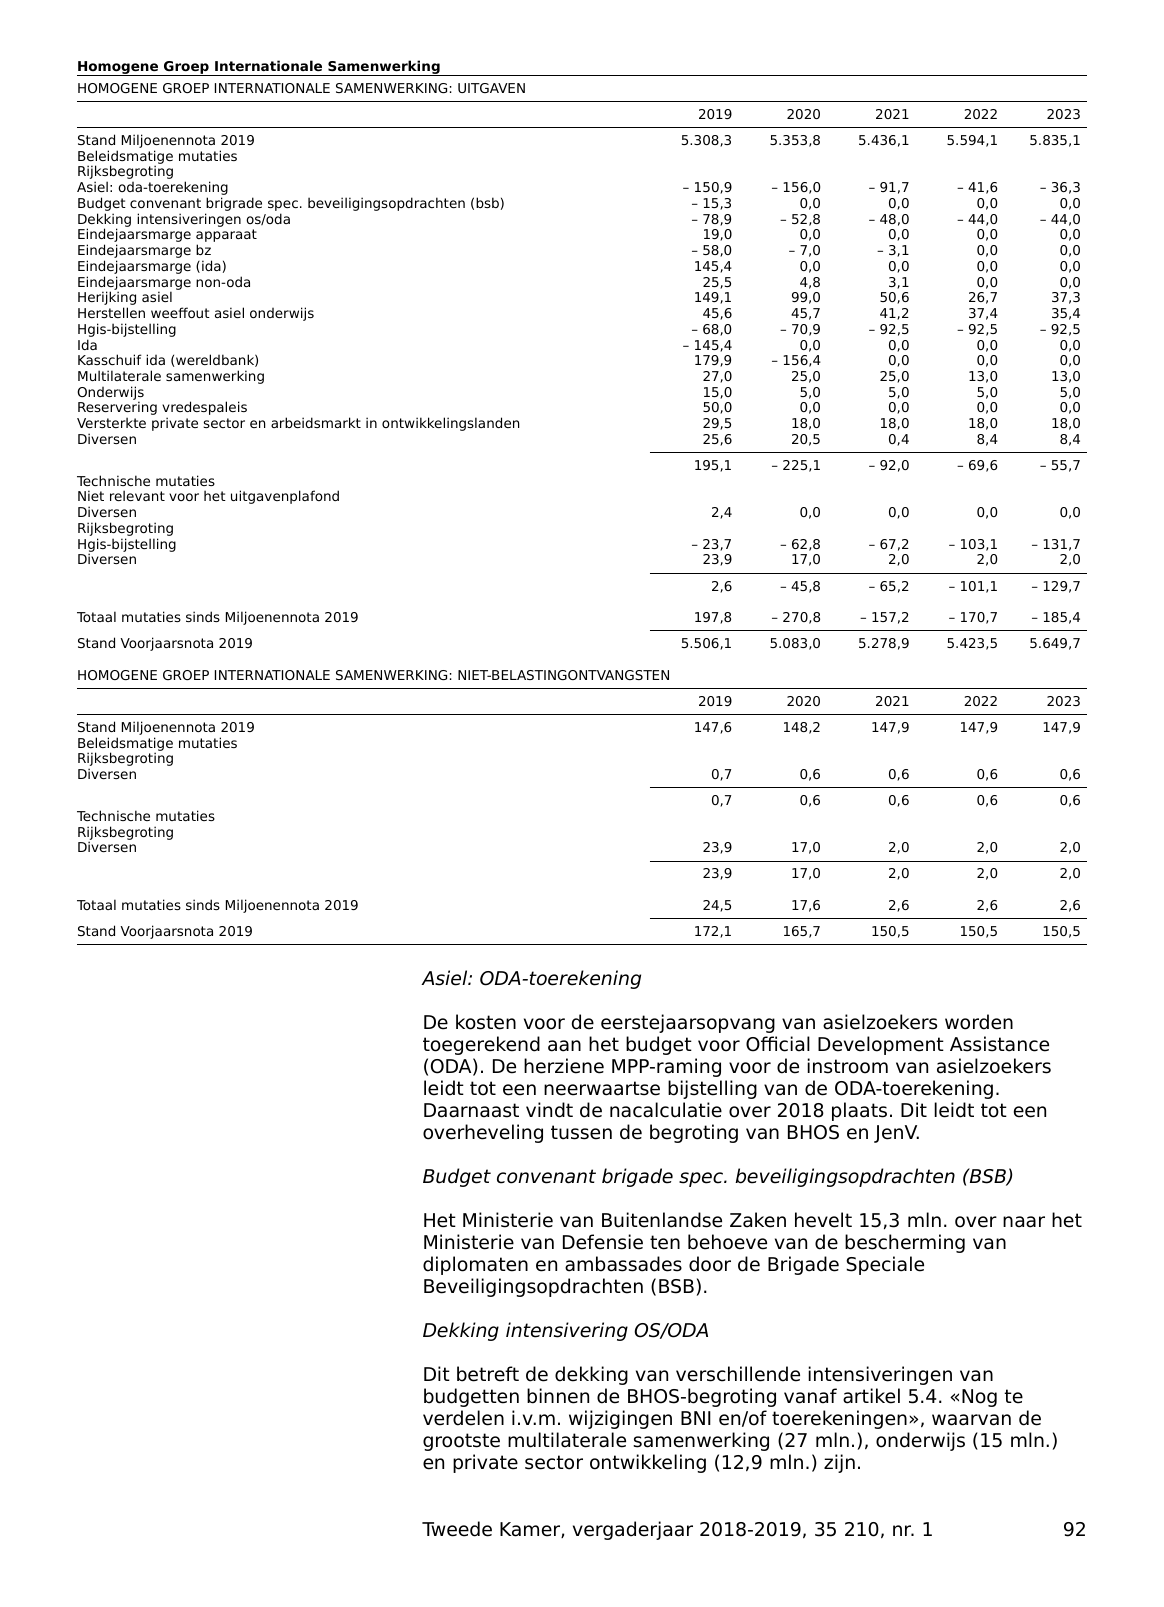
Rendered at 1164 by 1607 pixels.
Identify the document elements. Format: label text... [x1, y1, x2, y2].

table_cell 3,1 [827, 274, 915, 290]
table_cell – 23,7 [650, 536, 738, 552]
table_cell 2022 [915, 689, 1004, 714]
table_cell 2,0 [915, 862, 1004, 882]
table_cell 0,0 [1004, 196, 1087, 211]
table_cell – 7,0 [738, 243, 827, 259]
table_cell 0,0 [915, 227, 1004, 243]
table_cell [77, 689, 649, 714]
subtitle Dekking intensivering OS/ODA [422, 1320, 1087, 1342]
table_cell 5.835,1 [1004, 128, 1087, 148]
table_cell 0,0 [915, 505, 1004, 521]
table_cell 45,6 [650, 306, 738, 322]
table_cell 150,5 [915, 919, 1004, 944]
table_cell 18,0 [1004, 416, 1087, 432]
table_cell [915, 809, 1004, 824]
subtitle Budget convenant brigade spec. beveiligingsopdrachten (BSB) [422, 1166, 1087, 1188]
table_cell 2,0 [915, 840, 1004, 861]
table_cell Ida [77, 337, 649, 353]
table_cell 23,9 [650, 552, 738, 573]
table_cell [1004, 652, 1087, 667]
table_cell Reservering vredespaleis [77, 400, 649, 416]
table_cell [650, 735, 738, 751]
table_cell 0,7 [650, 767, 738, 787]
table_cell Stand Miljoenennota 2019 [77, 128, 649, 148]
table_cell – 129,7 [1004, 574, 1087, 594]
table_cell [915, 652, 1004, 667]
table_cell [77, 594, 649, 610]
table_cell 147,9 [827, 715, 915, 735]
table_cell 2020 [738, 102, 827, 127]
table_cell Eindejaarsmarge bz [77, 243, 649, 259]
table_cell 8,4 [915, 432, 1004, 452]
table_cell [738, 882, 827, 898]
table_cell Diversen [77, 505, 649, 521]
table_cell 5,0 [827, 385, 915, 400]
table_header Homogene Groep Internationale Samenwerking [77, 59, 1087, 75]
table_cell [650, 882, 738, 898]
table_cell [650, 474, 738, 489]
table_cell 4,8 [738, 274, 827, 290]
table_cell 148,2 [738, 715, 827, 735]
table_cell Totaal mutaties sinds Miljoenennota 2019 [77, 610, 649, 630]
table_cell 2020 [738, 689, 827, 714]
table_cell 37,3 [1004, 290, 1087, 306]
table_cell Multilaterale samenwerking [77, 369, 649, 384]
table_cell – 145,4 [650, 337, 738, 353]
table_cell [738, 164, 827, 180]
table_cell 0,0 [915, 274, 1004, 290]
table_cell 20,5 [738, 432, 827, 452]
table_cell [915, 882, 1004, 898]
table_cell 0,0 [1004, 337, 1087, 353]
table_cell 18,0 [827, 416, 915, 432]
table_cell 0,0 [738, 505, 827, 521]
text Dit betreft de dekking van verschillende intensiveringen van budgetten binnen de BHOS-begroting vanaf artikel 5.4. «Nog te verdelen i.v.m. wijzigingen BNI en/of toerekeningen», waarvan de grootste multilaterale samenwerking (27 mln.), onderwijs (15 mln.) en private sector ontwikkeling (12,9 mln.) zijn. [422, 1364, 1087, 1474]
table_cell 5.353,8 [738, 128, 827, 148]
table_cell 2,0 [1004, 552, 1087, 573]
table_cell [827, 489, 915, 505]
table_cell 147,9 [915, 715, 1004, 735]
table_cell – 68,0 [650, 322, 738, 337]
table_cell 25,5 [650, 274, 738, 290]
table_cell 19,0 [650, 227, 738, 243]
table_cell 50,6 [827, 290, 915, 306]
table_cell [1004, 735, 1087, 751]
table_cell – 92,5 [827, 322, 915, 337]
table_cell 2,6 [1004, 898, 1087, 918]
table_cell 2021 [827, 102, 915, 127]
table_cell – 156,0 [738, 180, 827, 196]
table_cell [915, 521, 1004, 536]
table_cell 24,5 [650, 898, 738, 918]
table_cell [1004, 594, 1087, 610]
table_cell 197,8 [650, 610, 738, 630]
table_cell 0,0 [738, 400, 827, 416]
table_cell 2,0 [1004, 840, 1087, 861]
table_cell 0,0 [827, 400, 915, 416]
table_cell Diversen [77, 432, 649, 452]
table_cell – 91,7 [827, 180, 915, 196]
table_cell – 156,4 [738, 353, 827, 369]
table_cell 2,6 [827, 898, 915, 918]
table_cell [650, 751, 738, 767]
table_cell [915, 474, 1004, 489]
table_cell – 44,0 [915, 211, 1004, 227]
table_cell 0,0 [738, 259, 827, 274]
table_cell Herijking asiel [77, 290, 649, 306]
table_cell [827, 149, 915, 164]
table_cell 0,6 [915, 788, 1004, 809]
table_cell 37,4 [915, 306, 1004, 322]
table_cell 165,7 [738, 919, 827, 944]
table_cell – 170,7 [915, 610, 1004, 630]
table_cell Eindejaarsmarge (ida) [77, 259, 649, 274]
table_cell 0,0 [827, 227, 915, 243]
table_cell [1004, 474, 1087, 489]
table_cell 17,6 [738, 898, 827, 918]
table_cell 2,0 [827, 862, 915, 882]
table_cell 0,0 [1004, 505, 1087, 521]
table_cell [1004, 825, 1087, 840]
table_cell [77, 787, 649, 809]
table_cell [650, 594, 738, 610]
table_cell [1004, 489, 1087, 505]
table_cell [827, 594, 915, 610]
table_cell 0,0 [1004, 274, 1087, 290]
table_cell HOMOGENE GROEP INTERNATIONALE SAMENWERKING: UITGAVEN [77, 76, 1087, 101]
table_cell Stand Voorjaarsnota 2019 [77, 630, 649, 652]
table_cell Stand Miljoenennota 2019 [77, 715, 649, 735]
table_cell [738, 652, 827, 667]
table_cell 5.594,1 [915, 128, 1004, 148]
table_cell – 101,1 [915, 574, 1004, 594]
table_cell 0,0 [1004, 353, 1087, 369]
table_cell 5.506,1 [650, 631, 738, 652]
table_cell [827, 735, 915, 751]
table_cell 0,0 [1004, 259, 1087, 274]
table_cell 15,0 [650, 385, 738, 400]
table_cell 2019 [650, 102, 738, 127]
table_cell Technische mutaties [77, 809, 649, 824]
table_cell – 44,0 [1004, 211, 1087, 227]
table_cell [827, 751, 915, 767]
table_cell 2,0 [1004, 862, 1087, 882]
table_cell [77, 882, 649, 898]
table_cell 8,4 [1004, 432, 1087, 452]
table_cell [738, 751, 827, 767]
table_cell [77, 861, 649, 882]
table_cell 18,0 [915, 416, 1004, 432]
text De kosten voor de eerstejaarsopvang van asielzoekers worden toegerekend aan het budget voor Official Development Assistance (ODA). De herziene MPP-raming voor de instroom van asielzoekers leidt tot een neerwaartse bijstelling van de ODA-toerekening. Daarnaast vindt de nacalculatie over 2018 plaats. Dit leidt tot een overheveling tussen de begroting van BHOS en JenV. [422, 1012, 1087, 1144]
table_cell [738, 735, 827, 751]
table_cell [827, 164, 915, 180]
table_cell Hgis-bijstelling [77, 322, 649, 337]
table_cell Diversen [77, 552, 649, 573]
table_cell 2019 [650, 689, 738, 714]
table_cell Rijksbegroting [77, 825, 649, 840]
table_cell Rijksbegroting [77, 164, 649, 180]
table_cell [827, 652, 915, 667]
table_cell 2021 [827, 689, 915, 714]
table_cell 5.278,9 [827, 631, 915, 652]
table_cell 0,0 [827, 337, 915, 353]
table_cell Eindejaarsmarge non-oda [77, 274, 649, 290]
table_cell – 36,3 [1004, 180, 1087, 196]
table_cell Kasschuif ida (wereldbank) [77, 353, 649, 369]
table_cell 172,1 [650, 919, 738, 944]
table_cell Diversen [77, 840, 649, 861]
table_cell [650, 809, 738, 824]
table_cell 23,9 [650, 840, 738, 861]
table_cell 25,6 [650, 432, 738, 452]
table_cell 13,0 [1004, 369, 1087, 384]
table_cell – 62,8 [738, 536, 827, 552]
table_cell [827, 825, 915, 840]
table_cell 45,7 [738, 306, 827, 322]
table_cell – 185,4 [1004, 610, 1087, 630]
table_cell [738, 521, 827, 536]
table_cell 41,2 [827, 306, 915, 322]
table_cell Eindejaarsmarge apparaat [77, 227, 649, 243]
table_cell – 103,1 [915, 536, 1004, 552]
table_cell [650, 652, 738, 667]
table_cell [650, 164, 738, 180]
table_cell Rijksbegroting [77, 521, 649, 536]
table_cell 5,0 [738, 385, 827, 400]
table_cell 5.649,7 [1004, 631, 1087, 652]
table_cell [915, 751, 1004, 767]
table_cell [650, 489, 738, 505]
table_cell [650, 825, 738, 840]
table_cell Technische mutaties [77, 474, 649, 489]
table_cell 5.436,1 [827, 128, 915, 148]
table_cell 150,5 [1004, 919, 1087, 944]
table_cell 0,4 [827, 432, 915, 452]
table_cell Beleidsmatige mutaties [77, 735, 649, 751]
table_cell [827, 474, 915, 489]
subtitle Asiel: ODA-toerekening [422, 968, 1087, 989]
table_cell [915, 164, 1004, 180]
table_cell Asiel: oda-toerekening [77, 180, 649, 196]
table_cell – 45,8 [738, 574, 827, 594]
table_cell [738, 474, 827, 489]
table_cell Stand Voorjaarsnota 2019 [77, 918, 649, 944]
table_cell 2023 [1004, 689, 1087, 714]
table_cell – 70,9 [738, 322, 827, 337]
table_cell 2,6 [915, 898, 1004, 918]
table_cell Herstellen weeffout asiel onderwijs [77, 306, 649, 322]
table_cell 0,6 [1004, 788, 1087, 809]
table_cell [738, 809, 827, 824]
table_cell – 270,8 [738, 610, 827, 630]
table_cell [77, 573, 649, 594]
table_cell 0,0 [1004, 243, 1087, 259]
table_cell Budget convenant brigrade spec. beveiligingsopdrachten (bsb) [77, 196, 649, 211]
text Het Ministerie van Buitenlandse Zaken hevelt 15,3 mln. over naar het Ministerie van Defensie ten behoeve van de bescherming van diplomaten en ambassades door de Brigade Speciale Beveiligingsopdrachten (BSB). [422, 1210, 1087, 1298]
table_cell – 150,9 [650, 180, 738, 196]
table_cell Totaal mutaties sinds Miljoenennota 2019 [77, 898, 649, 918]
table_cell 147,6 [650, 715, 738, 735]
table_cell 17,0 [738, 840, 827, 861]
table_cell 17,0 [738, 552, 827, 573]
table_cell 13,0 [915, 369, 1004, 384]
table_cell 5.308,3 [650, 128, 738, 148]
table_cell 0,0 [915, 243, 1004, 259]
table_cell 29,5 [650, 416, 738, 432]
table_cell 2,0 [827, 552, 915, 573]
table_cell [915, 149, 1004, 164]
table_cell Rijksbegroting [77, 751, 649, 767]
table_cell 0,0 [1004, 227, 1087, 243]
table_cell [738, 489, 827, 505]
table_cell [1004, 751, 1087, 767]
table_cell [1004, 164, 1087, 180]
table_cell 5.083,0 [738, 631, 827, 652]
table_cell 35,4 [1004, 306, 1087, 322]
table_cell [1004, 882, 1087, 898]
table_cell 0,0 [915, 259, 1004, 274]
table_cell 149,1 [650, 290, 738, 306]
table_cell [915, 594, 1004, 610]
table_cell 0,0 [738, 196, 827, 211]
table_cell 0,0 [1004, 400, 1087, 416]
table_cell 145,4 [650, 259, 738, 274]
table_cell – 69,6 [915, 453, 1004, 473]
table_cell [738, 594, 827, 610]
table_cell [827, 521, 915, 536]
table_cell 0,6 [1004, 767, 1087, 787]
table_cell 2,6 [650, 574, 738, 594]
table_cell – 41,6 [915, 180, 1004, 196]
table_cell 50,0 [650, 400, 738, 416]
table_cell – 55,7 [1004, 453, 1087, 473]
table_cell [77, 102, 649, 127]
table_cell – 92,5 [915, 322, 1004, 337]
table_cell 0,6 [738, 788, 827, 809]
table_cell 0,0 [915, 196, 1004, 211]
table_cell 0,0 [827, 505, 915, 521]
table_cell – 65,2 [827, 574, 915, 594]
table_cell 2,0 [827, 840, 915, 861]
table_cell 0,0 [915, 400, 1004, 416]
table_cell – 15,3 [650, 196, 738, 211]
table_cell 5,0 [1004, 385, 1087, 400]
table_cell [827, 882, 915, 898]
table_cell 0,0 [827, 196, 915, 211]
table_cell [738, 149, 827, 164]
table_cell Diversen [77, 767, 649, 787]
table_cell – 92,0 [827, 453, 915, 473]
table_cell [1004, 521, 1087, 536]
table_cell Versterkte private sector en arbeidsmarkt in ontwikkelingslanden [77, 416, 649, 432]
table_cell 25,0 [738, 369, 827, 384]
table_cell Beleidsmatige mutaties [77, 149, 649, 164]
table_cell Onderwijs [77, 385, 649, 400]
table_cell 0,7 [650, 788, 738, 809]
table_cell – 67,2 [827, 536, 915, 552]
table_cell – 157,2 [827, 610, 915, 630]
table_cell 0,6 [915, 767, 1004, 787]
table_cell – 58,0 [650, 243, 738, 259]
table_cell 27,0 [650, 369, 738, 384]
table_cell Niet relevant voor het uitgavenplafond [77, 489, 649, 505]
table_cell 17,0 [738, 862, 827, 882]
table_cell 179,9 [650, 353, 738, 369]
table_cell 195,1 [650, 453, 738, 473]
table_cell 0,0 [915, 337, 1004, 353]
table_cell [738, 825, 827, 840]
table_cell 99,0 [738, 290, 827, 306]
table_cell 0,0 [827, 259, 915, 274]
table_cell [77, 452, 649, 473]
table_cell 0,0 [827, 353, 915, 369]
table_cell – 52,8 [738, 211, 827, 227]
table_cell 2022 [915, 102, 1004, 127]
table_cell – 131,7 [1004, 536, 1087, 552]
table_cell – 48,0 [827, 211, 915, 227]
table_cell 18,0 [738, 416, 827, 432]
table_cell [915, 735, 1004, 751]
table_cell [650, 521, 738, 536]
table_cell Dekking intensiveringen os/oda [77, 211, 649, 227]
table_cell 0,6 [827, 788, 915, 809]
table_cell 2,4 [650, 505, 738, 521]
table_cell 2,0 [915, 552, 1004, 573]
table_cell [827, 809, 915, 824]
table_cell [915, 825, 1004, 840]
table_cell 0,0 [738, 337, 827, 353]
table_cell [1004, 809, 1087, 824]
table_cell 25,0 [827, 369, 915, 384]
table_cell 2023 [1004, 102, 1087, 127]
table_cell 0,6 [738, 767, 827, 787]
table_cell 0,6 [827, 767, 915, 787]
table_cell – 78,9 [650, 211, 738, 227]
table_cell 0,0 [738, 227, 827, 243]
table_cell 26,7 [915, 290, 1004, 306]
table_cell – 225,1 [738, 453, 827, 473]
table_cell [1004, 149, 1087, 164]
table_cell [650, 149, 738, 164]
table_cell [915, 489, 1004, 505]
table_cell 5.423,5 [915, 631, 1004, 652]
table_cell Hgis-bijstelling [77, 536, 649, 552]
table_cell HOMOGENE GROEP INTERNATIONALE SAMENWERKING: NIET-BELASTINGONTVANGSTEN [77, 668, 1087, 688]
table_cell [77, 652, 649, 667]
table_cell – 92,5 [1004, 322, 1087, 337]
table_cell – 3,1 [827, 243, 915, 259]
table_cell 5,0 [915, 385, 1004, 400]
table_cell 23,9 [650, 862, 738, 882]
table_cell 147,9 [1004, 715, 1087, 735]
table_cell 0,0 [915, 353, 1004, 369]
table_cell 150,5 [827, 919, 915, 944]
